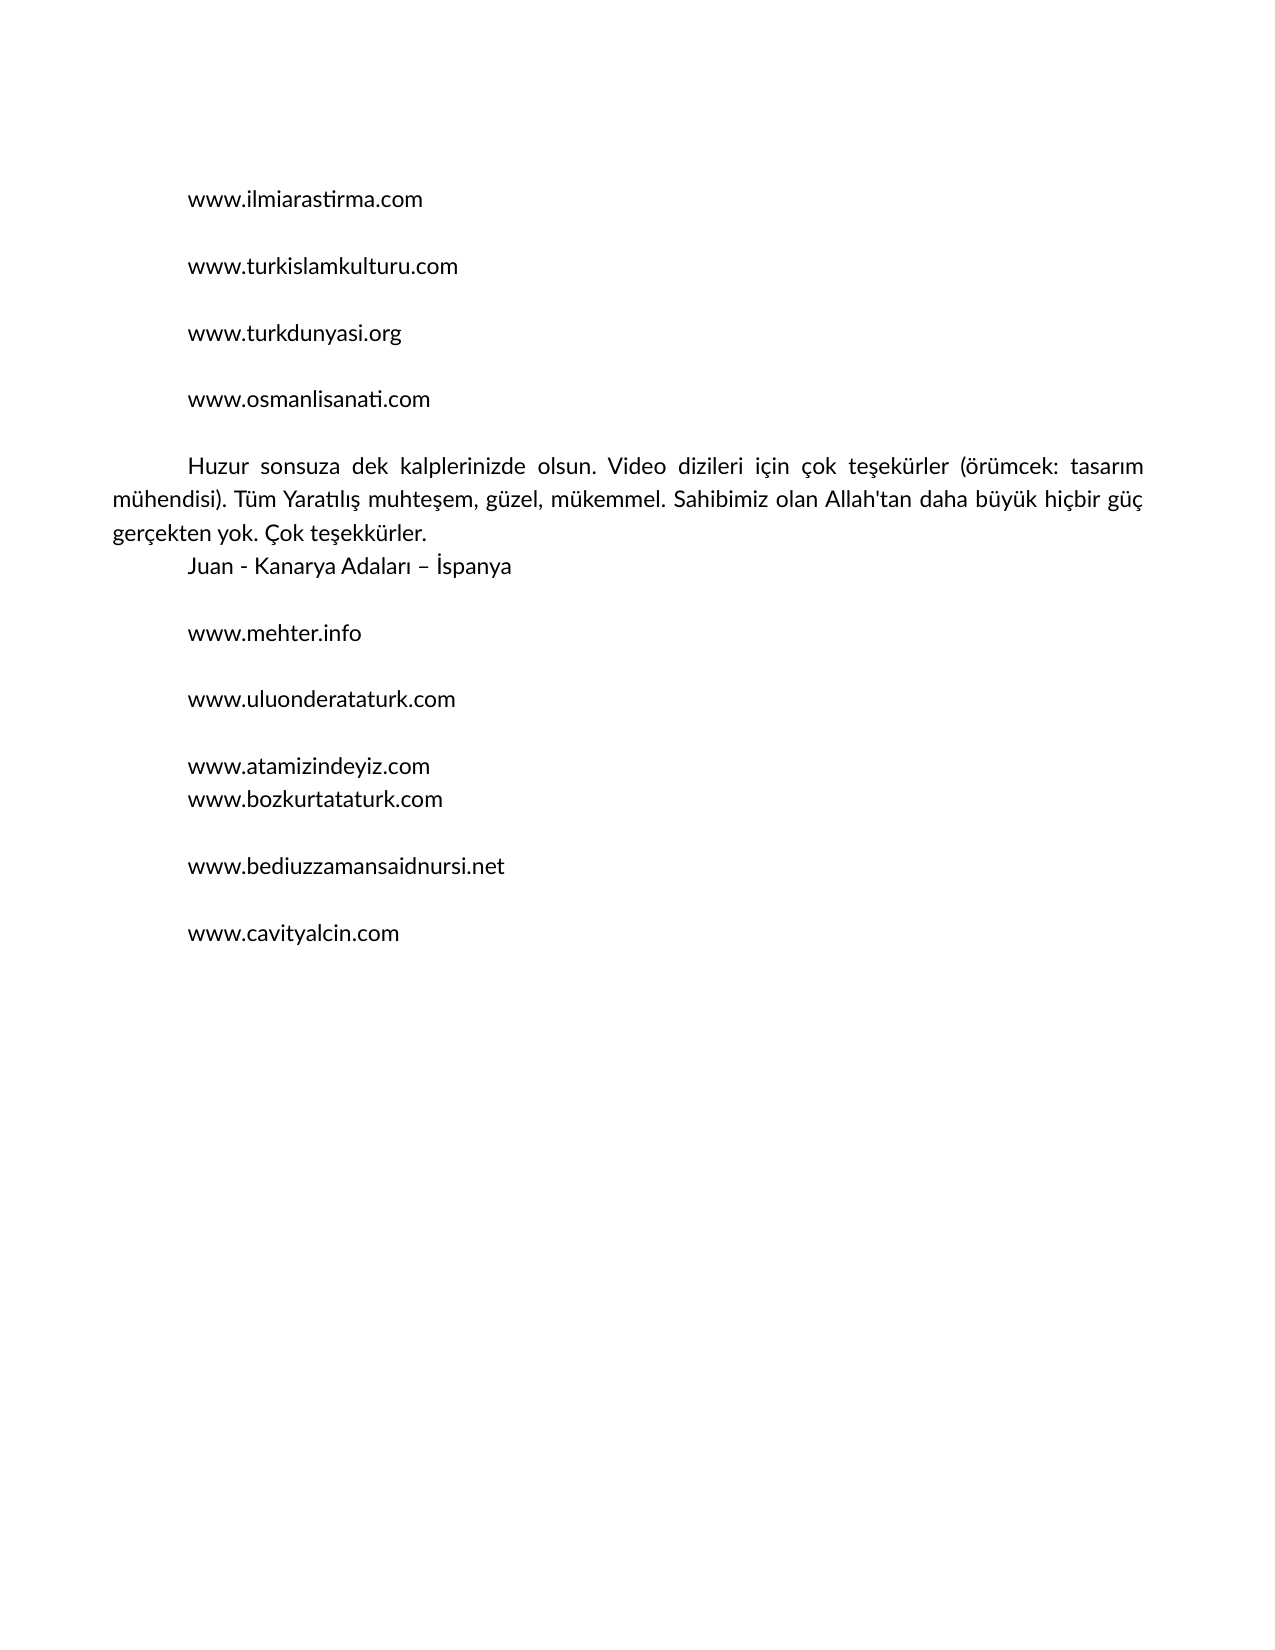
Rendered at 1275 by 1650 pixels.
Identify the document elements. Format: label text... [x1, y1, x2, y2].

text www.ilmiarastirma.com [112, 181, 1145, 214]
text www.turkislamkulturu.com [112, 248, 1145, 281]
text www.turkdunyasi.org [112, 314, 1145, 348]
text www.atamizindeyiz.com [112, 748, 1145, 781]
text Juan - Kanarya Adaları – İspanya [112, 548, 1145, 581]
text www.bozkurtataturk.com [112, 781, 1145, 814]
text www.osmanlisanati.com [112, 381, 1145, 414]
text www.mehter.info [112, 614, 1145, 648]
text www.uluonderataturk.com [112, 681, 1145, 714]
text www.cavityalcin.com [112, 914, 1145, 948]
text Huzur sonsuza dek kalplerinizde olsun. Video dizileri için çok teşekürler (örümcek: tasarım mühendisi). Tüm Yaratılış muhteşem, güzel, mükemmel. Sahibimiz olan Allah'tan daha büyük hiçbir güç gerçekten yok. Çok teşekkürler. [112, 448, 1145, 548]
text www.bediuzzamansaidnursi.net [112, 848, 1145, 881]
